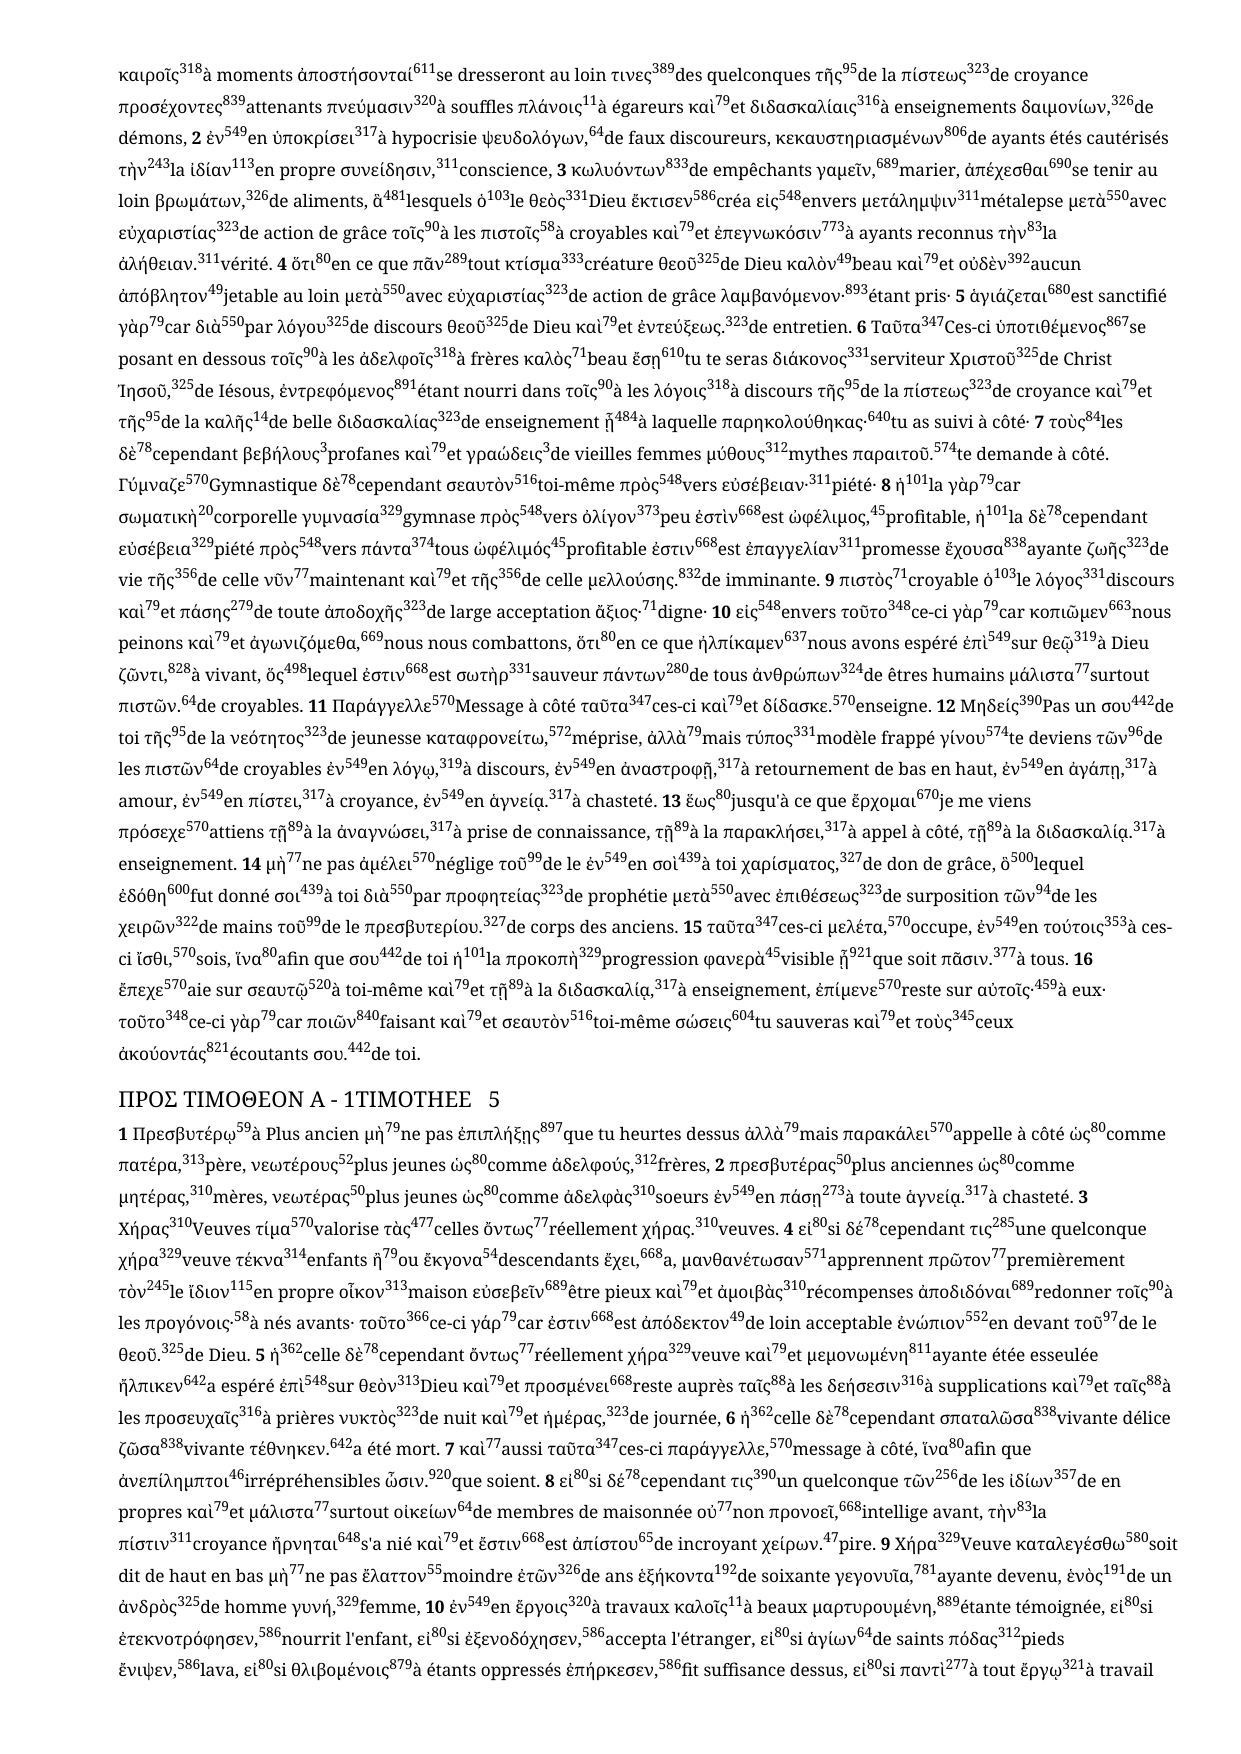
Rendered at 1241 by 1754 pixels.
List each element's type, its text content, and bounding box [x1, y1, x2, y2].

text 1 Πρεσβυτέρῳ59à Plus ancien μὴ79ne pas ἐπιπλήξῃς897que tu heurtes dessus ἀλλὰ79mais παρακάλει570appelle à côté ὡς80comme πατέρα,313père, νεωτέρους52plus jeunes ὡς80comme ἀδελφούς,312frères, 2 πρεσβυτέρας50plus anciennes ὡς80comme μητέρας,310mères, νεωτέρας50plus jeunes ὡς80comme ἀδελφὰς310soeurs ἐν549en πάσῃ273à toute ἁγνείᾳ.317à chasteté. 3 Χήρας310Veuves τίμα570valorise τὰς477celles ὄντως77réellement χήρας.310veuves. 4 εἰ80si δέ78cependant τις285une quelconque χήρα329veuve τέκνα314enfants ἢ79ou ἔκγονα54descendants ἔχει,668a, μανθανέτωσαν571apprennent πρῶτον77premièrement τὸν245le ἴδιον115en propre οἶκον313maison εὐσεβεῖν689être pieux καὶ79et ἀμοιβὰς310récompenses ἀποδιδόναι689redonner τοῖς90à les προγόνοις·58à nés avants· τοῦτο366ce-ci γάρ79car ἐστιν668est ἀπόδεκτον49de loin acceptable ἐνώπιον552en devant τοῦ97de le θεοῦ.325de Dieu. 5 ἡ362celle δὲ78cependant ὄντως77réellement χήρα329veuve καὶ79et μεμονωμένη811ayante étée esseulée ἤλπικεν642a espéré ἐπὶ548sur θεὸν313Dieu καὶ79et προσμένει668reste auprès ταῖς88à les δεήσεσιν316à supplications καὶ79et ταῖς88à les προσευχαῖς316à prières νυκτὸς323de nuit καὶ79et ἡμέρας,323de journée, 6 ἡ362celle δὲ78cependant σπαταλῶσα838vivante délice ζῶσα838vivante τέθνηκεν.642a été mort. 7 καὶ77aussi ταῦτα347ces-ci παράγγελλε,570message à côté, ἵνα80afin que ἀνεπίλημπτοι46irrépréhensibles ὦσιν.920que soient. 8 εἰ80si δέ78cependant τις390un quelconque τῶν256de les ἰδίων357de en propres καὶ79et μάλιστα77surtout οἰκείων64de membres de maisonnée οὐ77non προνοεῖ,668intellige avant, τὴν83la πίστιν311croyance ἤρνηται648s'a nié καὶ79et ἔστιν668est ἀπίστου65de incroyant χείρων.47pire. 9 Χήρα329Veuve καταλεγέσθω580soit dit de haut en bas μὴ77ne pas ἔλαττον55moindre ἐτῶν326de ans ἑξήκοντα192de soixante γεγονυῖα,781ayante devenu, ἑνὸς191de un ἀνδρὸς325de homme γυνή,329femme, 10 ἐν549en ἔργοις320à travaux καλοῖς11à beaux μαρτυρουμένη,889étante témoignée, εἰ80si ἐτεκνοτρόφησεν,586nourrit l'enfant, εἰ80si ἐξενοδόχησεν,586accepta l'étranger, εἰ80si ἁγίων64de saints πόδας312pieds ἔνιψεν,586lava, εἰ80si θλιβομένοις879à étants oppressés ἐπήρκεσεν,586fit suffisance dessus, εἰ80si παντὶ277à tout ἔργῳ321à travail ἀγαθῷ12à bon ἐπηκολούθησεν.586suivit dessus. 11 νεωτέρας1plus jeunes δὲ78cependant χήρας310veuves παραιτοῦ·574te demande à côté· ὅταν80lorsque le cas échéant γὰρ79car καταστρηνιάσωσιν898que jouissent de haut en bas τοῦ97de le Χριστοῦ,325de Christ, γαμεῖν689marier θέλουσιν667veulent 12 ἔχουσαι837ayantes κρίμα315objet de jugement ὅτι80en ce que τὴν243la πρώτην201première πίστιν311croyance ἠθέτησαν·585démirent· 13 ἅμα77simultanément δὲ78cependant καὶ77aussi ἀργαὶ68sans travaux μανθάνουσιν667apprennent περιερχόμεναι864se allantes autour τὰς82les οἰκίας,310maisons d'habitations, οὐ77non μόνον77seulement δὲ78cependant ἀργαὶ44sans travaux ἀλλὰ79mais καὶ77aussi φλύαροι68bavardes en bêtises καὶ79et περίεργοι,68travaillées alentour, λαλοῦσαι837bavardantes τὰ347ces μὴ77ne pas δέοντα.823attachants de lien. 14 Βούλομαι670Je m'ai dessein οὖν79donc νεωτέρας50plus jeunes γαμεῖν,689marier, τεκνογονεῖν,689engendrer enfant, οἰκοδεσποτεῖν,689être despote de maison, μηδεμίαν267pas une ἀφορμὴν311occasion διδόναι689donner τῷ352à celui ἀντικειμένῳ855à se couchant contre λοιδορίας323de insulte χάριν·552en grâce de· 15 ἤδη77déjà γάρ79car τινες387des quelconques ἐξετράπησαν599furent tourné dehors ὀπίσω552derrière τοῦ97de le σατανᾶ.325de Satanas. 16 εἴ80si τις285une quelconque πιστὴ69croyable ἔχει668a χήρας,310veuves, ἐπαρκείτω572fasse suffisance dessus αὐταῖς455à elles καὶ79et μὴ77ne pas βαρείσθω580soit alourdi ἡ101la ἐκκλησία,329église, ἵνα80afin que ταῖς88à les ὄντως77réellement χήραις316à veuves ἐπαρκέσῃ.899que fasse suffisance dessus. 17 Οἱ102Les καλῶς77bellement προεστῶτες782ayants dressés au-devant πρεσβύτεροι70plus anciens διπλῆς279de double τιμῆς323de valeur ἀξιούσθωσαν,579soient jugés digne, μάλιστα77surtout οἱ363ceux κοπιῶντες839peinants ἐν549en λόγῳ319à discours καὶ79et διδασκαλίᾳ.317à enseignement. 18 λέγει668dit γὰρ79car ἡ101la γραφή·329graphe· βοῦν313boeuf ἀλοῶντα822foulant le grain οὐ77non φιμώσεις,604tu muselleras, καί·79et· ἄξιος47digne ὁ103le ἐργάτης331travailleur τοῦ97de le μισθοῦ325de salaire αὐτοῦ.464de lui. 19 κατὰ550contre πρεσβυτέρου65de plus ancien κατηγορίαν311accusation μὴ77ne pas παραδέχου,574te accepte à côté, ἐκτὸς77extérieurement εἰ551si μὴ77ne pas ἐπὶ550sur δύο190de deux ἢ79ou τριῶν190de trois μαρτύρων.324de témoins. 20 Τοὺς345Ceux ἁμαρτάνοντας821fautants ἐνώπιον552en devant πάντων383de tous ἔλεγχε,570réfute, ἵνα80afin que καὶ77aussi οἱ102les λοιποὶ389restants φόβον313effroi ἔχωσιν.920que aient. 21 Διαμαρτύρομαι670Je me passe témoignage ἐνώπιον552en devant τοῦ97de le θεοῦ325de Dieu καὶ79et Χριστοῦ325de Christ Ἰησοῦ325de Iésous καὶ79et τῶν96de les ἐκλεκτῶν15de élus ἀγγέλων,324de messagers, ἵνα80afin que ταῦτα347ces-ci φυλάξῃς897que tu gardiennes χωρὶς552séparément προκρίματος,327de préjugement, μηδὲν375pas un ποιῶν840faisant κατὰ548selon πρόσκλισιν.311inclinaison vers. 22 χεῖρας310mains ταχέως77rapidement μηδενὶ378à pas un ἐπιτίθει570surpose μηδὲ79ni cependant κοινώνει570communie ἁμαρτίαις316à fautes ἀλλοτρίαις·118à d’autres· σεαυτὸν516toi-même ἁγνὸν53consacré τήρει.570garde. 23 Μηκέτι77Ne pas plus ὑδροπότει,570bois de l'eau, ἀλλ᾽79mais οἴνῳ319à vin ὀλίγῳ275à peu χρῶ574te utilise διὰ548par le fait de τὸν245le στόμαχον313estomac καὶ79et τὰς82les πυκνάς50fréquentes σου442de toi ἀσθενείας.310infirmités. 24 Τινῶν280de Des quelconques ἀνθρώπων324de êtres humains αἱ100les ἁμαρτίαι328fautes πρόδηλοί44évidentes au devant εἰσιν667sont προάγουσαι837menantes devant εἰς548envers κρίσιν,311jugement, τισὶν377à des quelconques δὲ78cependant καὶ77aussi ἐπακολουθοῦσιν·667suivent dessus· 25 ὡσαύτως77de même καὶ77aussi τὰ104les ἔργα332travaux τὰ104les καλὰ23beaux πρόδηλα,48évidents au devant, καὶ79et τὰ365ces ἄλλως77autrement ἔχοντα841ayants κρυβῆναι683être caché οὐ77non δύναταί.674se peut. [118, 1118, 1181, 1682]
text 1 Τὸ105Le δὲ78cependant πνεῦμα333souffle ῥητῶς77oralement λέγει668dit ὅτι80en ce que ἐν549en ὑστέροις9à postérieurs καιροῖς318à moments ἀποστήσονταί611se dresseront au loin τινες389des quelconques τῆς95de la πίστεως323de croyance προσέχοντες839attenants πνεύμασιν320à souffles πλάνοις11à égareurs καὶ79et διδασκαλίαις316à enseignements δαιμονίων,326de démons, 2 ἐν549en ὑποκρίσει317à hypocrisie ψευδολόγων,64de faux discoureurs, κεκαυστηριασμένων806de ayants étés cautérisés τὴν243la ἰδίαν113en propre συνείδησιν,311conscience, 3 κωλυόντων833de empêchants γαμεῖν,689marier, ἀπέχεσθαι690se tenir au loin βρωμάτων,326de aliments, ἃ481lesquels ὁ103le θεὸς331Dieu ἔκτισεν586créa εἰς548envers μετάλημψιν311métalepse μετὰ550avec εὐχαριστίας323de action de grâce τοῖς90à les πιστοῖς58à croyables καὶ79et ἐπεγνωκόσιν773à ayants reconnus τὴν83la ἀλήθειαν.311vérité. 4 ὅτι80en ce que πᾶν289tout κτίσμα333créature θεοῦ325de Dieu καλὸν49beau καὶ79et οὐδὲν392aucun ἀπόβλητον49jetable au loin μετὰ550avec εὐχαριστίας323de action de grâce λαμβανόμενον·893étant pris· 5 ἁγιάζεται680est sanctifié γὰρ79car διὰ550par λόγου325de discours θεοῦ325de Dieu καὶ79et ἐντεύξεως.323de entretien. 6 Ταῦτα347Ces-ci ὑποτιθέμενος867se posant en dessous τοῖς90à les ἀδελφοῖς318à frères καλὸς71beau ἔσῃ610tu te seras διάκονος331serviteur Χριστοῦ325de Christ Ἰησοῦ,325de Iésous, ἐντρεφόμενος891étant nourri dans τοῖς90à les λόγοις318à discours τῆς95de la πίστεως323de croyance καὶ79et τῆς95de la καλῆς14de belle διδασκαλίας323de enseignement ᾗ484à laquelle παρηκολούθηκας·640tu as suivi à côté· 7 τοὺς84les δὲ78cependant βεβήλους3profanes καὶ79et γραώδεις3de vieilles femmes μύθους312mythes παραιτοῦ.574te demande à côté. Γύμναζε570Gymnastique δὲ78cependant σεαυτὸν516toi-même πρὸς548vers εὐσέβειαν·311piété· 8 ἡ101la γὰρ79car σωματικὴ20corporelle γυμνασία329gymnase πρὸς548vers ὀλίγον373peu ἐστὶν668est ὠφέλιμος,45profitable, ἡ101la δὲ78cependant εὐσέβεια329piété πρὸς548vers πάντα374tous ὠφέλιμός45profitable ἐστιν668est ἐπαγγελίαν311promesse ἔχουσα838ayante ζωῆς323de vie τῆς356de celle νῦν77maintenant καὶ79et τῆς356de celle μελλούσης.832de imminante. 9 πιστὸς71croyable ὁ103le λόγος331discours καὶ79et πάσης279de toute ἀποδοχῆς323de large acceptation ἄξιος·71digne· 10 εἰς548envers τοῦτο348ce-ci γὰρ79car κοπιῶμεν663nous peinons καὶ79et ἀγωνιζόμεθα,669nous nous combattons, ὅτι80en ce que ἠλπίκαμεν637nous avons espéré ἐπὶ549sur θεῷ319à Dieu ζῶντι,828à vivant, ὅς498lequel ἐστιν668est σωτὴρ331sauveur πάντων280de tous ἀνθρώπων324de êtres humains μάλιστα77surtout πιστῶν.64de croyables. 11 Παράγγελλε570Message à côté ταῦτα347ces-ci καὶ79et δίδασκε.570enseigne. 12 Μηδείς390Pas un σου442de toi τῆς95de la νεότητος323de jeunesse καταφρονείτω,572méprise, ἀλλὰ79mais τύπος331modèle frappé γίνου574te deviens τῶν96de les πιστῶν64de croyables ἐν549en λόγῳ,319à discours, ἐν549en ἀναστροφῇ,317à retournement de bas en haut, ἐν549en ἀγάπῃ,317à amour, ἐν549en πίστει,317à croyance, ἐν549en ἁγνείᾳ.317à chasteté. 13 ἕως80jusqu'à ce que ἔρχομαι670je me viens πρόσεχε570attiens τῇ89à la ἀναγνώσει,317à prise de connaissance, τῇ89à la παρακλήσει,317à appel à côté, τῇ89à la διδασκαλίᾳ.317à enseignement. 14 μὴ77ne pas ἀμέλει570néglige τοῦ99de le ἐν549en σοὶ439à toi χαρίσματος,327de don de grâce, ὃ500lequel ἐδόθη600fut donné σοι439à toi διὰ550par προφητείας323de prophétie μετὰ550avec ἐπιθέσεως323de surposition τῶν94de les χειρῶν322de mains τοῦ99de le πρεσβυτερίου.327de corps des anciens. 15 ταῦτα347ces-ci μελέτα,570occupe, ἐν549en τούτοις353à ces-ci ἴσθι,570sois, ἵνα80afin que σου442de toi ἡ101la προκοπὴ329progression φανερὰ45visible ᾖ921que soit πᾶσιν.377à tous. 16 ἔπεχε570aie sur σεαυτῷ520à toi-même καὶ79et τῇ89à la διδασκαλίᾳ,317à enseignement, ἐπίμενε570reste sur αὐτοῖς·459à eux· τοῦτο348ce-ci γὰρ79car ποιῶν840faisant καὶ79et σεαυτὸν516toi-même σώσεις604tu sauveras καὶ79et τοὺς345ceux ἀκούοντάς821écoutants σου.442de toi. [118, 59, 1181, 1065]
text ΠΡΟΣ ΤΙΜΟΘΕΟΝ Α - 1TIMOTHEE 5 [118, 1084, 1181, 1113]
